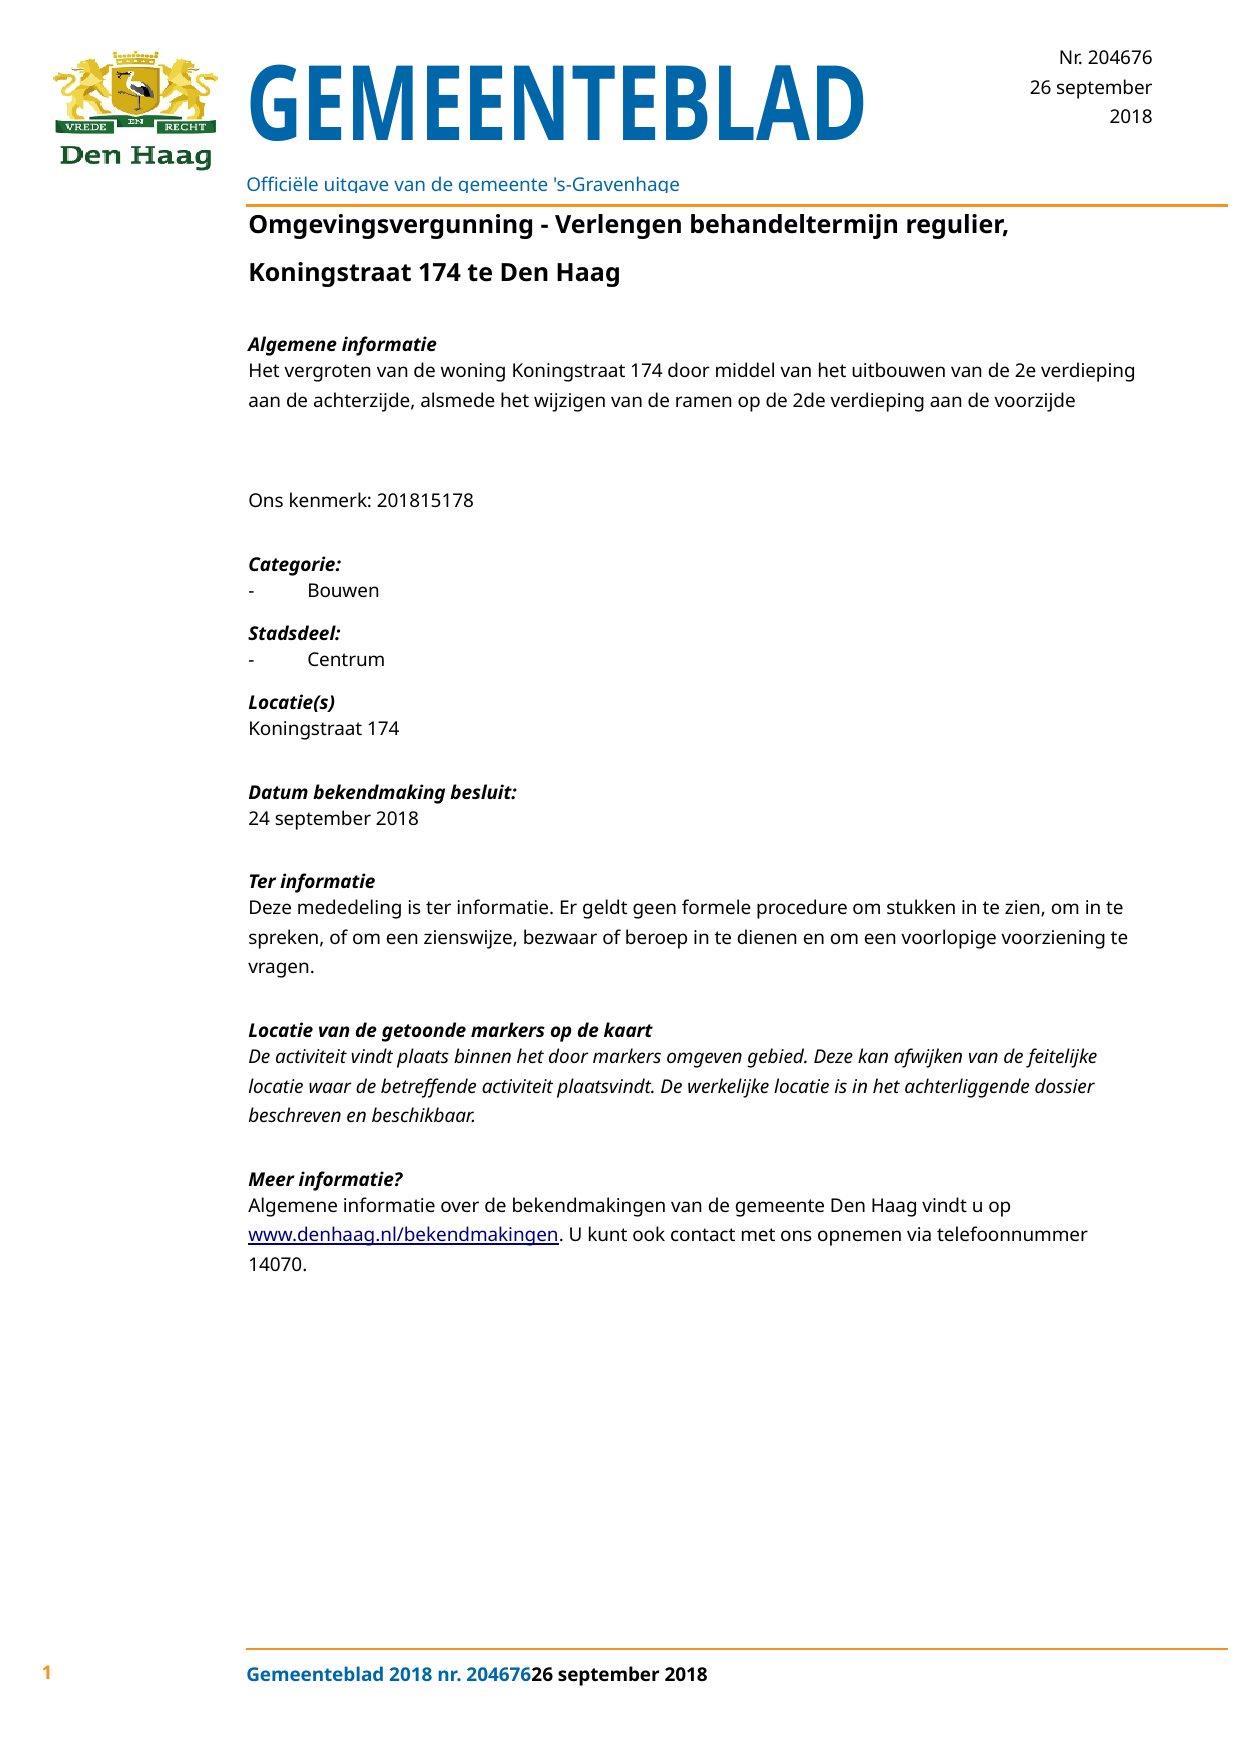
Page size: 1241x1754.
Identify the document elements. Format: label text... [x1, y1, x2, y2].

text Meer informatie? [248, 1166, 1152, 1192]
text Deze mededeling is ter informatie. Er geldt geen formele procedure om stukken in te zien, om in te spreken, of om een zienswijze, bezwaar of beroep in te dienen en om een voorlopige voorziening te vragen. [248, 894, 1152, 979]
text 24 september 2018 [248, 805, 1152, 830]
text Ter informatie [248, 869, 1152, 894]
text Stadsdeel: [248, 620, 1152, 646]
text De activiteit vindt plaats binnen het door markers omgeven gebied. Deze kan afwijken van de feitelijke locatie waar de betreffende activiteit plaatsvindt. De werkelijke locatie is in het achterliggende dossier beschreven en beschikbaar. [248, 1043, 1152, 1128]
picture [41, 47, 231, 172]
text Algemene informatie [248, 331, 1152, 357]
text Datum bekendmaking besluit: [248, 779, 1152, 805]
list Centrum [248, 646, 1152, 672]
text Algemene informatie over de bekendmakingen van de gemeente Den Haag vindt u op www.denhaag.nl/bekendmakingen. U kunt ook contact met ons opnemen via telefoonnummer 14070. [248, 1192, 1152, 1277]
text Locatie van de getoonde markers op de kaart [248, 1017, 1152, 1043]
text Het vergroten van de woning Koningstraat 174 door middel van het uitbouwen van de 2e verdieping aan de achterzijde, alsmede het wijzigen van de ramen op de 2de verdieping aan de voorzijde [248, 357, 1152, 412]
text Categorie: [248, 552, 1152, 577]
text Locatie(s) [248, 689, 1152, 715]
list Bouwen [248, 577, 1152, 603]
text Ons kenmerk: 201815178 [248, 488, 1152, 513]
text Koningstraat 174 [248, 715, 1152, 741]
text Omgevingsvergunning - Verlengen behandeltermijn regulier, Koningstraat 174 te Den Haag [248, 207, 1152, 288]
